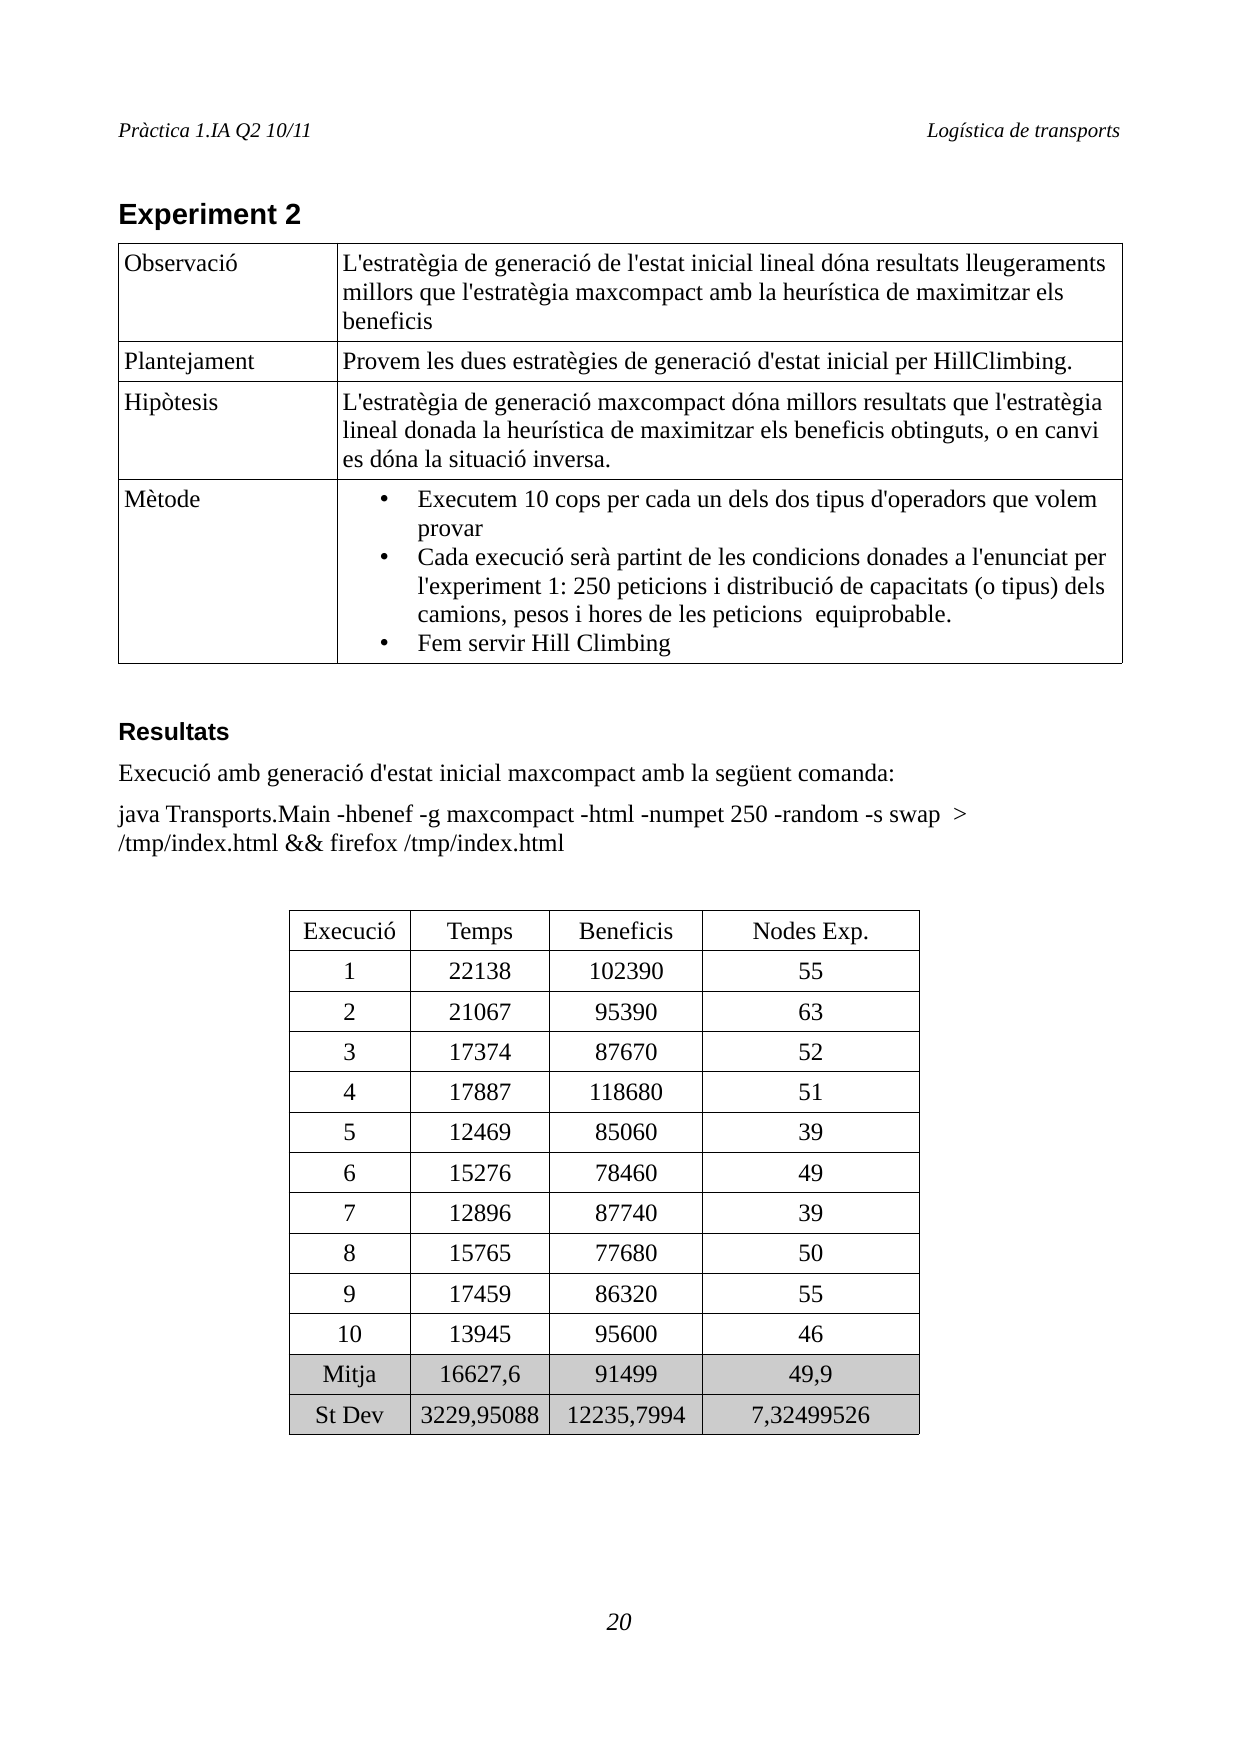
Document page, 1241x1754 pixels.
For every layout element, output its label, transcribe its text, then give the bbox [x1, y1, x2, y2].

table_cell 46 [703, 1314, 919, 1353]
table_cell 15276 [411, 1153, 549, 1192]
table_cell 55 [703, 951, 919, 991]
table_cell 17374 [411, 1032, 549, 1071]
table_cell 95600 [550, 1314, 702, 1353]
table_cell 15765 [411, 1234, 549, 1273]
table_cell L'estratègia de generació maxcompact dóna millors resultats que l'estratègia lineal donada la heurística de maximitzar els beneficis obtinguts, o en canvi es dóna la situació inversa. [338, 382, 1122, 479]
text Execució amb generació d'estat inicial maxcompact amb la següent comanda: [118, 758, 1122, 786]
table_cell 95390 [550, 992, 702, 1031]
table_cell St Dev [290, 1395, 410, 1434]
table_cell Plantejament [119, 342, 337, 381]
table_cell 55 [703, 1274, 919, 1313]
table_cell 39 [703, 1193, 919, 1233]
table_cell 52 [703, 1032, 919, 1071]
table_cell 10 [290, 1314, 410, 1353]
table_cell 12896 [411, 1193, 549, 1233]
table_cell 7,32499526 [703, 1395, 919, 1434]
table_cell 87670 [550, 1032, 702, 1071]
table_cell 51 [703, 1072, 919, 1112]
table_cell 8 [290, 1234, 410, 1273]
table_cell 39 [703, 1113, 919, 1152]
table_header L'estratègia de generació de l'estat inicial lineal dóna resultats lleugeraments millors que l'estratègia maxcompact amb la heurística de maximitzar els beneficis [338, 244, 1122, 341]
table_cell 16627,6 [411, 1355, 549, 1394]
table_cell 49 [703, 1153, 919, 1192]
table_cell 17887 [411, 1072, 549, 1112]
table_header Beneficis [550, 911, 702, 950]
table_header Execució [290, 911, 410, 950]
table_cell 12469 [411, 1113, 549, 1152]
table_cell 91499 [550, 1355, 702, 1394]
subtitle Experiment 2 [118, 197, 1122, 230]
table_cell Executem 10 cops per cada un dels dos tipus d'operadors que volem provar Cada execució serà partint de les condicions donades a l'enunciat per l'experiment 1: 250 peticions i distribució de capacitats (o tipus) dels camions, pesos i hores de les peticions equiprobable. Fem servir Hill Climbing [338, 480, 1122, 663]
table_cell Mètode [119, 480, 337, 663]
table_cell 3229,95088 [411, 1395, 549, 1434]
table_cell Provem les dues estratègies de generació d'estat inicial per HillClimbing. [338, 342, 1122, 381]
table_header Nodes Exp. [703, 911, 919, 950]
table_cell 86320 [550, 1274, 702, 1313]
table_cell 102390 [550, 951, 702, 991]
table_cell 22138 [411, 951, 549, 991]
table_header Observació [119, 244, 337, 341]
table_cell 4 [290, 1072, 410, 1112]
text java Transports.Main -hbenef -g maxcompact -html -numpet 250 -random -s swap > /tmp/index.html && firefox /tmp/index.html [118, 799, 1122, 856]
table_cell 13945 [411, 1314, 549, 1353]
table_cell Mitja [290, 1355, 410, 1394]
table_cell 6 [290, 1153, 410, 1192]
table_cell Hipòtesis [119, 382, 337, 479]
subtitle Resultats [118, 717, 1122, 745]
table_cell 9 [290, 1274, 410, 1313]
table_cell 21067 [411, 992, 549, 1031]
table_cell 85060 [550, 1113, 702, 1152]
table_cell 78460 [550, 1153, 702, 1192]
table_cell 63 [703, 992, 919, 1031]
table_header Temps [411, 911, 549, 950]
table_cell 17459 [411, 1274, 549, 1313]
table_cell 87740 [550, 1193, 702, 1233]
table_cell 7 [290, 1193, 410, 1233]
table_cell 50 [703, 1234, 919, 1273]
table_cell 1 [290, 951, 410, 991]
table_cell 118680 [550, 1072, 702, 1112]
table_cell 3 [290, 1032, 410, 1071]
table_cell 12235,7994 [550, 1395, 702, 1434]
table_cell 49,9 [703, 1355, 919, 1394]
table_cell 77680 [550, 1234, 702, 1273]
table_cell 2 [290, 992, 410, 1031]
table_cell 5 [290, 1113, 410, 1152]
